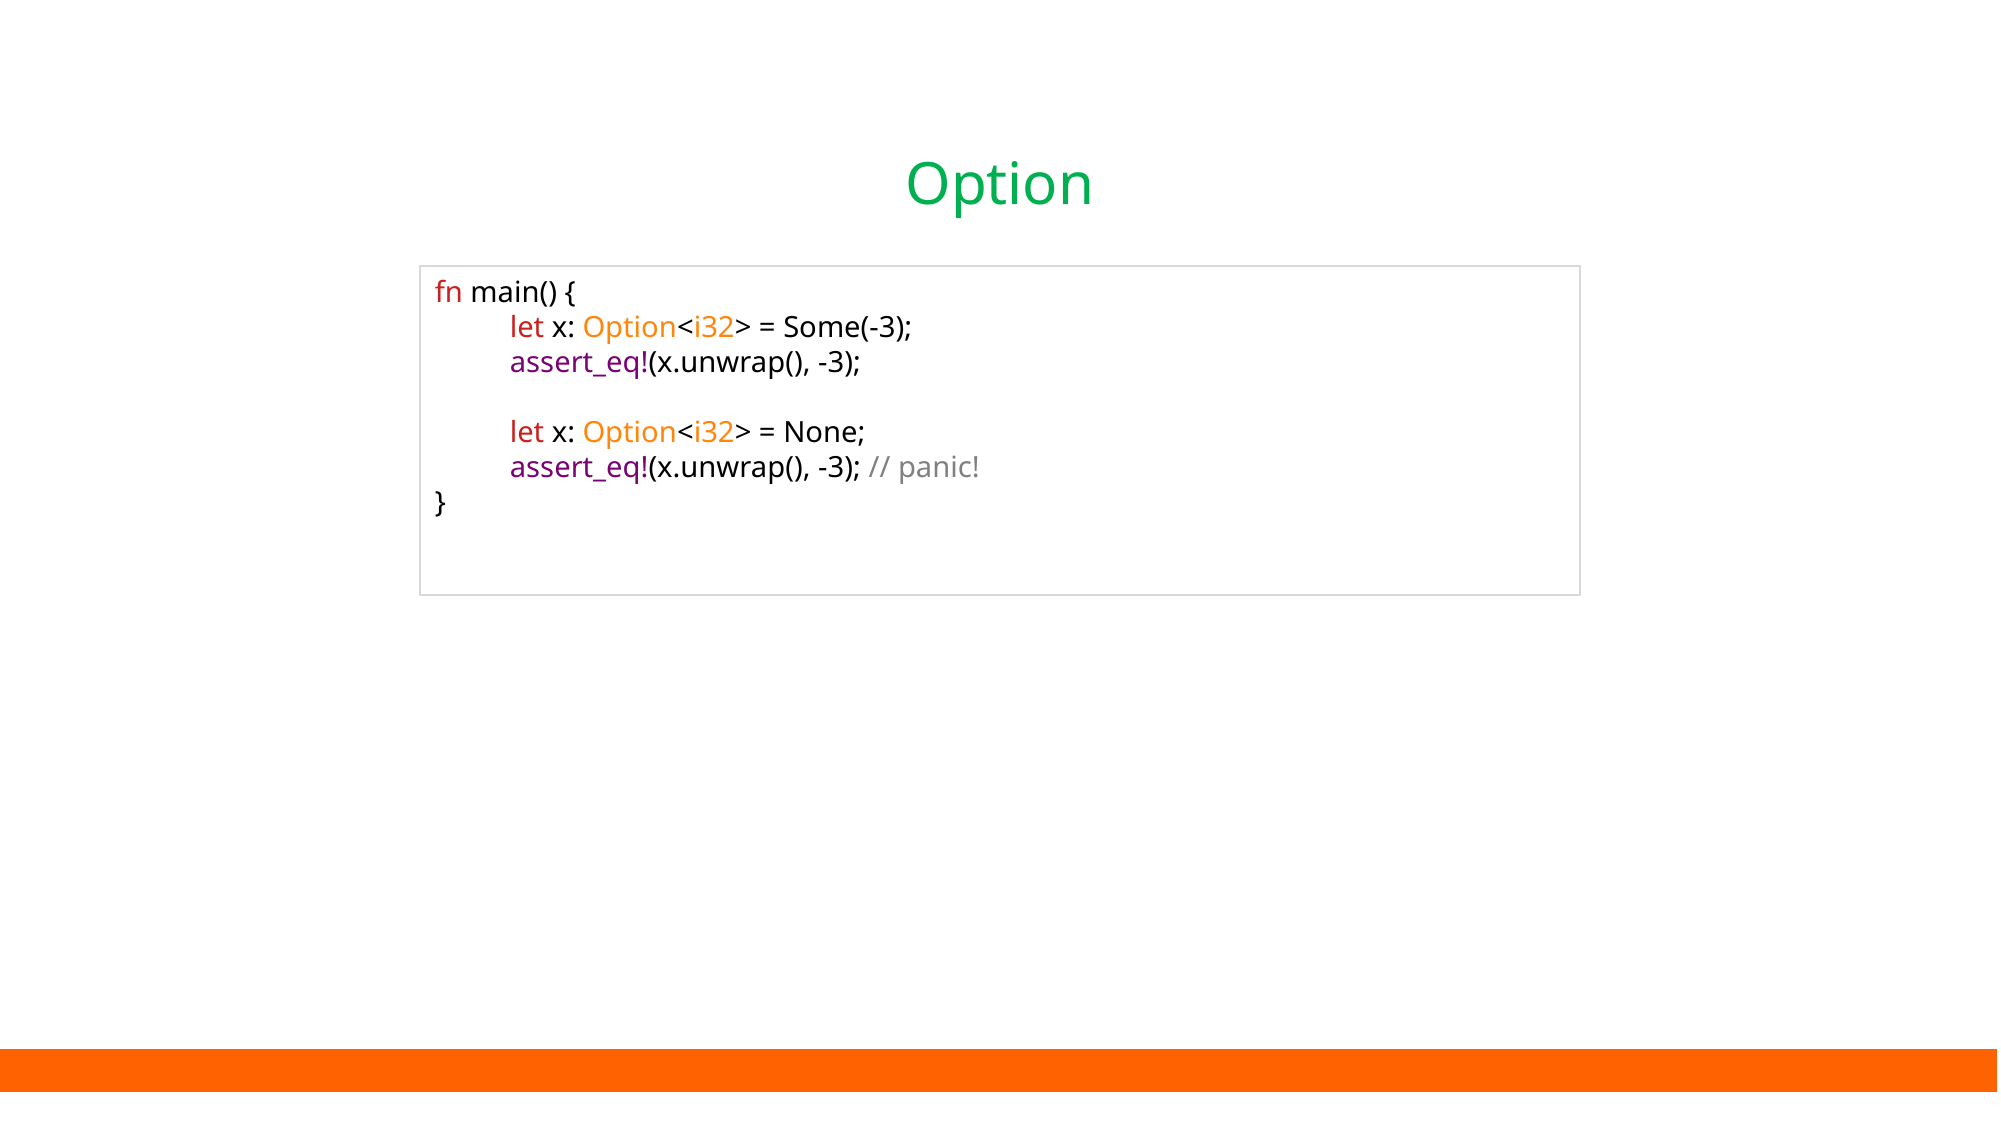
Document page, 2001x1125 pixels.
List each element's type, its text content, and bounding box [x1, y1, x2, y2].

text_box [0, 1049, 1997, 1092]
text_box Option [420, 146, 1580, 237]
text_box fn main() { let x: Option<i32> = Some(-3); assert_eq!(x.unwrap(), -3); let x: Option<i32> = None; assert_eq!(x.unwrap(), -3); // panic! } [419, 265, 1581, 596]
